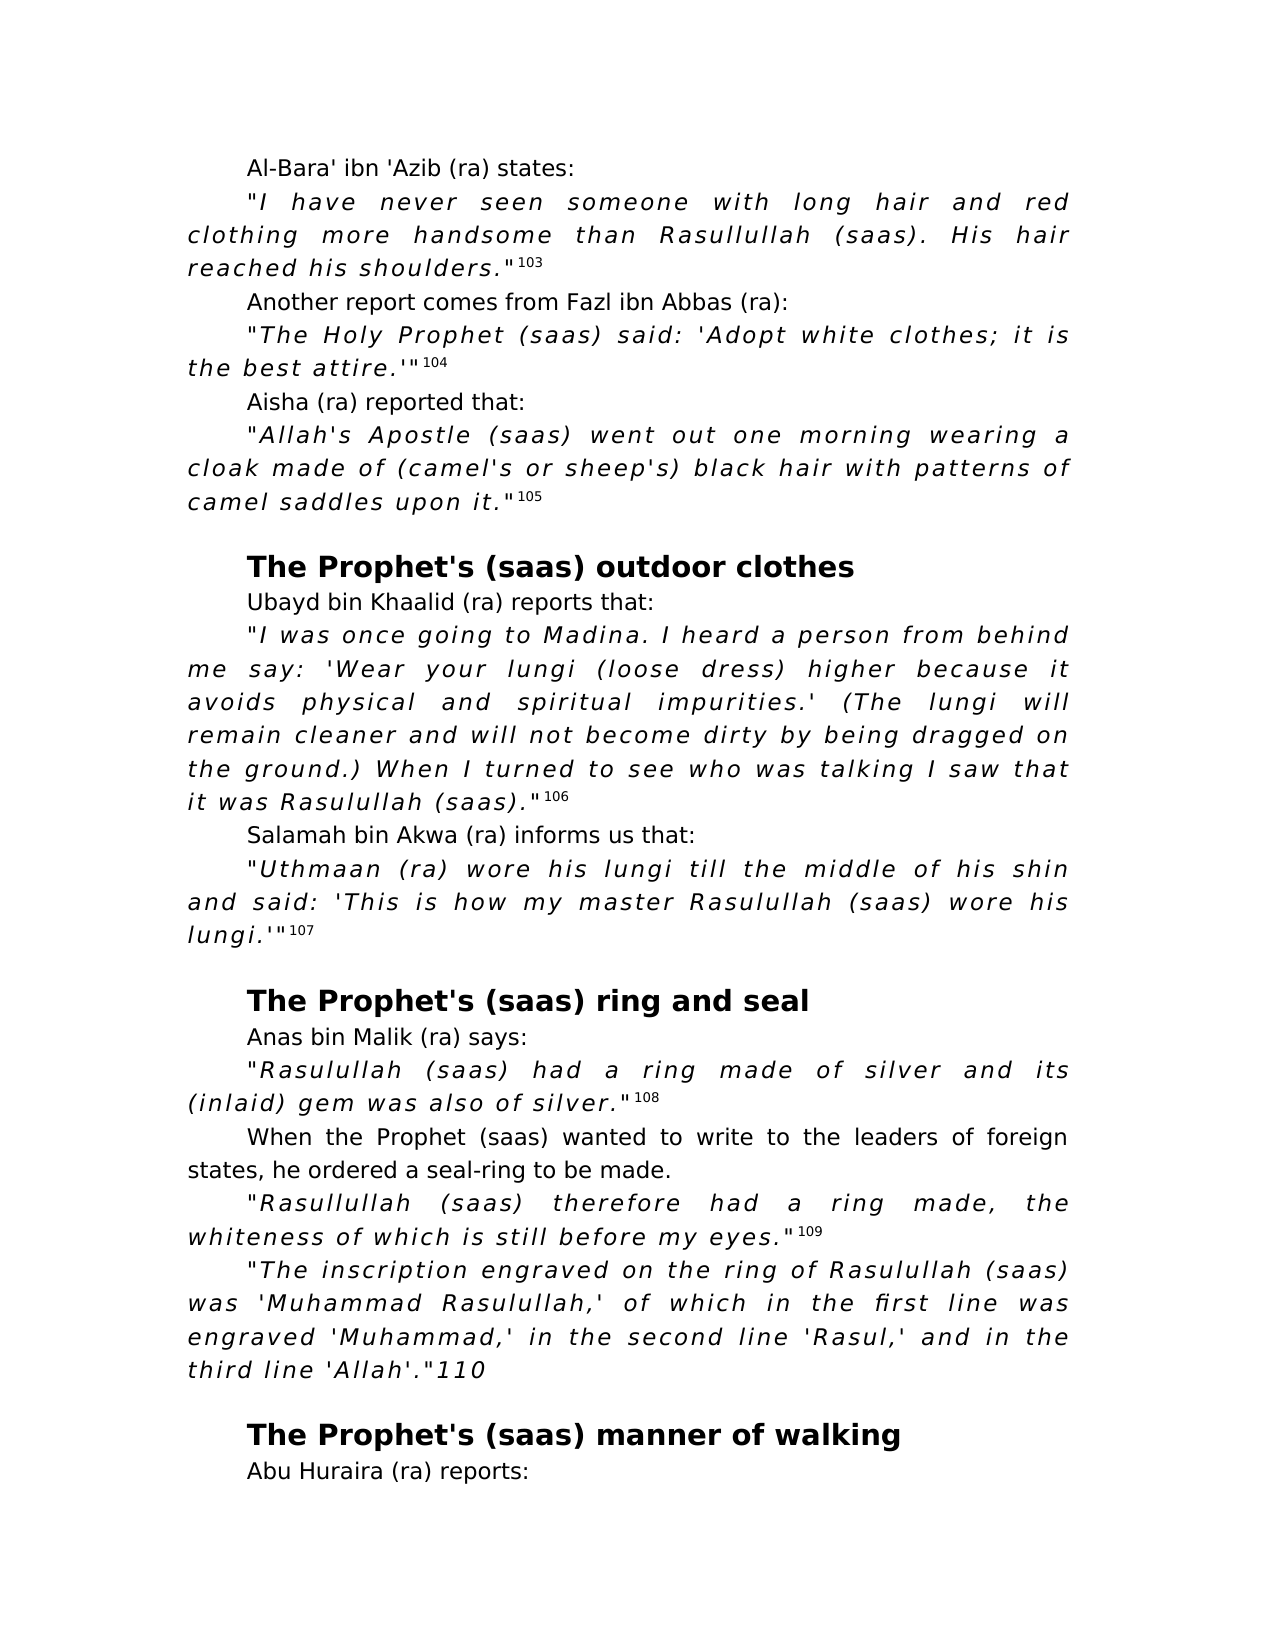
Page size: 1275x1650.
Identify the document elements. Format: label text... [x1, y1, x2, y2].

text "I was once going to Madina. I heard a person from behind me say: 'Wear your lungi (loose dress) higher because it avoids physical and spiritual impurities.' (The lungi will remain cleaner and will not become dirty by being dragged on the ground.) When I turned to see who was talking I saw that it was Rasulullah (saas)."106 [187, 617, 1070, 817]
text Aisha (ra) reported that: [187, 383, 1070, 417]
text "Rasulullah (saas) had a ring made of silver and its (inlaid) gem was also of silver."108 [187, 1052, 1070, 1118]
text The Prophet's (saas) ring and seal [187, 984, 1070, 1018]
text The Prophet's (saas) outdoor clothes [187, 550, 1070, 584]
text Anas bin Malik (ra) says: [187, 1018, 1070, 1052]
text When the Prophet (saas) wanted to write to the leaders of foreign states, he ordered a seal-ring to be made. [187, 1118, 1070, 1185]
text "Allah's Apostle (saas) went out one morning wearing a cloak made of (camel's or sheep's) black hair with patterns of camel saddles upon it."105 [187, 417, 1070, 517]
text Abu Huraira (ra) reports: [187, 1452, 1070, 1486]
text "The inscription engraved on the ring of Rasulullah (saas) was 'Muhammad Rasulullah,' of which in the first line was engraved 'Muhammad,' in the second line 'Rasul,' and in the third line 'Allah'."110 [187, 1252, 1070, 1385]
text Al-Bara' ibn 'Azib (ra) states: [187, 150, 1070, 183]
text Ubayd bin Khaalid (ra) reports that: [187, 584, 1070, 617]
text Salamah bin Akwa (ra) informs us that: [187, 817, 1070, 851]
text The Prophet's (saas) manner of walking [187, 1418, 1070, 1452]
text "I have never seen someone with long hair and red clothing more handsome than Rasullullah (saas). His hair reached his shoulders."103 [187, 183, 1070, 283]
text "Rasullullah (saas) therefore had a ring made, the whiteness of which is still before my eyes."109 [187, 1185, 1070, 1252]
text "The Holy Prophet (saas) said: 'Adopt white clothes; it is the best attire.'"104 [187, 317, 1070, 383]
text Another report comes from Fazl ibn Abbas (ra): [187, 283, 1070, 317]
text "Uthmaan (ra) wore his lungi till the middle of his shin and said: 'This is how my master Rasulullah (saas) wore his lungi.'"107 [187, 851, 1070, 951]
